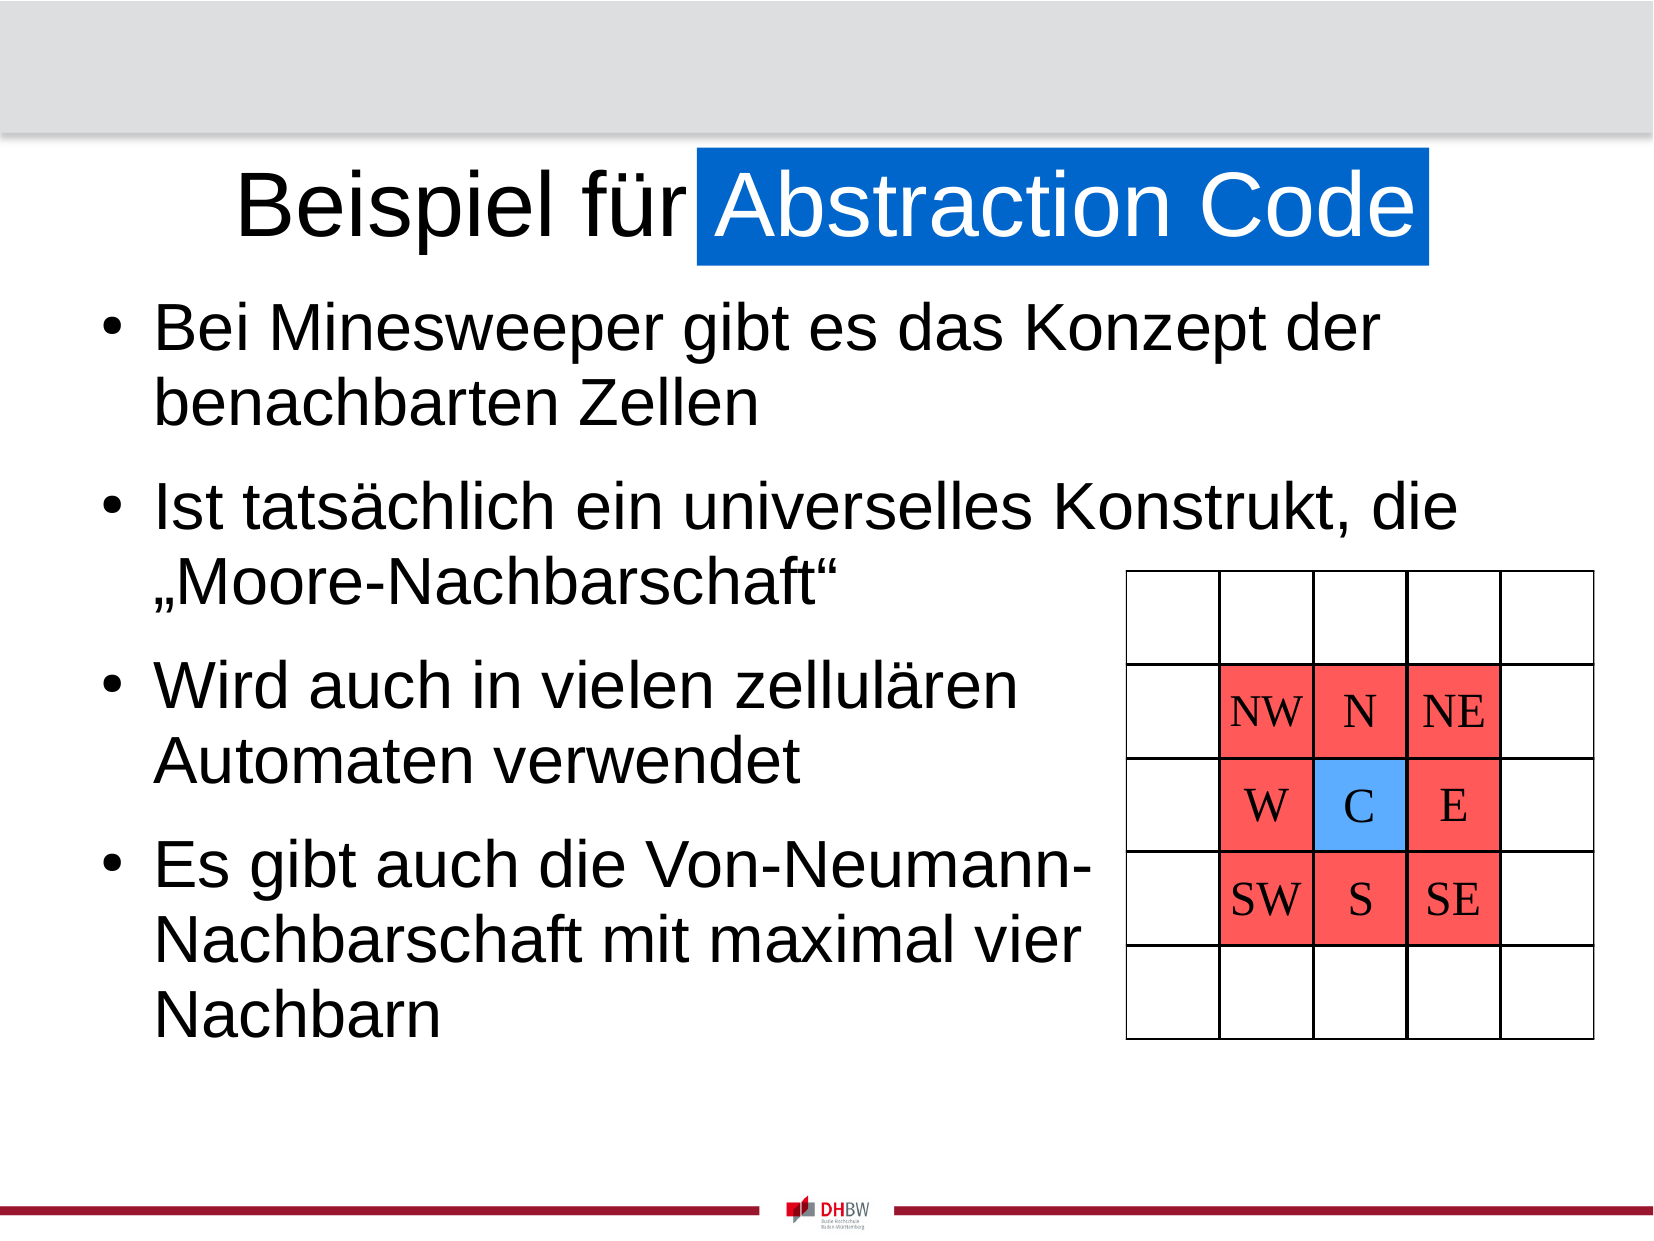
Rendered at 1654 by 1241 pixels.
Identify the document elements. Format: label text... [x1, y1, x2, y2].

title Beispiel für Abstraction Code [82, 147, 1571, 257]
picture [0, 1, 1654, 1237]
list Bei Minesweeper gibt es das Konzept der benachbarten Zellen Ist tatsächlich ein universelles Konstrukt, die „Moore-Nachbarschaft“ Wird auch in vielen zellulären Automaten verwendet Es gibt auch die Von-Neumann- Nachbarschaft mit maximal vier Nachbarn [82, 290, 1571, 1052]
text_box [696, 257, 1430, 266]
